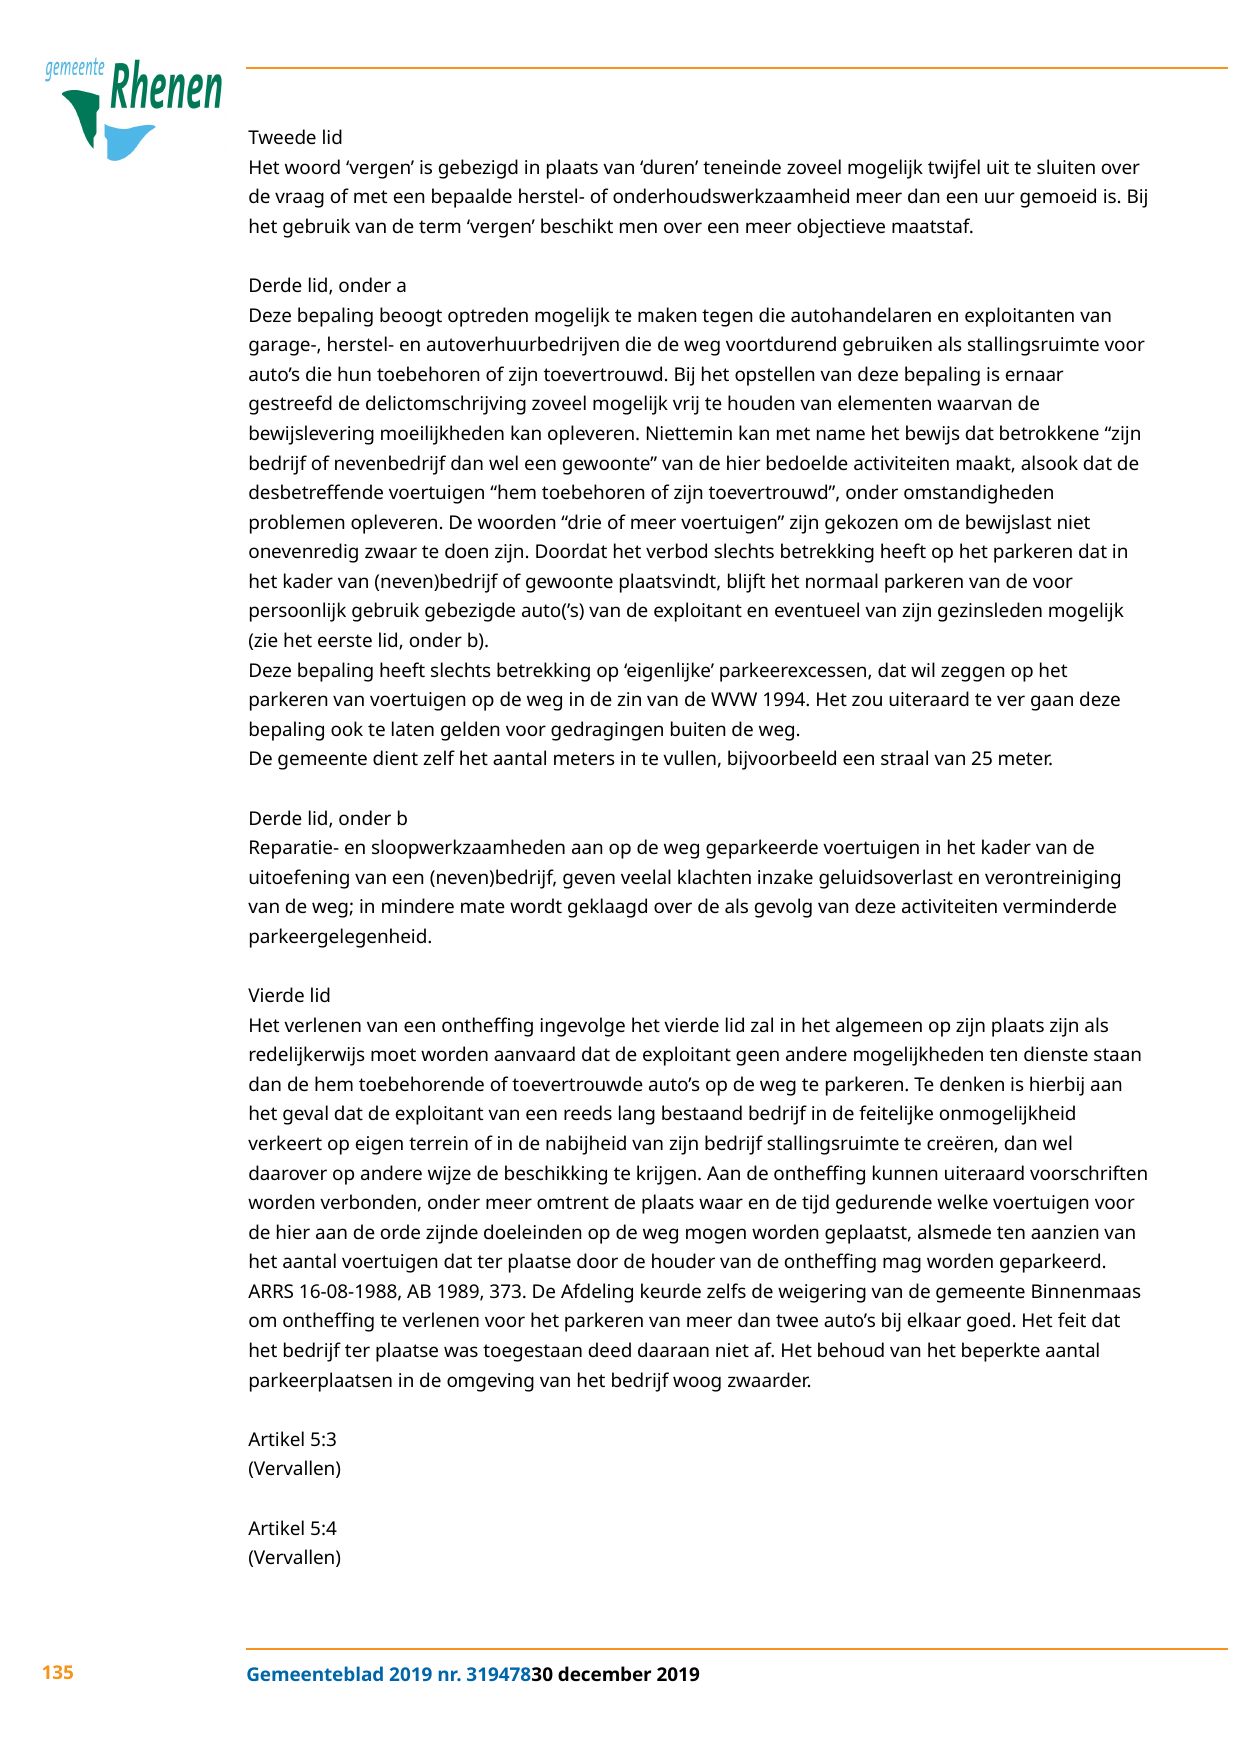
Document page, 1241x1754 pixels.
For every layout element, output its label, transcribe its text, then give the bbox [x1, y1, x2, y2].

text Het woord ‘vergen’ is gebezigd in plaats van ‘duren’ teneinde zoveel mogelijk twijfel uit te sluiten over de vraag of met een bepaalde herstel- of onderhoudswerkzaamheid meer dan een uur gemoeid is. Bij het gebruik van de term ‘vergen’ beschikt men over een meer objectieve maatstaf. [248, 154, 1152, 239]
text Artikel 5:4 [248, 1515, 1152, 1541]
picture [41, 47, 231, 172]
text Derde lid, onder b [248, 805, 1152, 831]
text Tweede lid [248, 124, 1152, 150]
text Vierde lid [248, 982, 1152, 1008]
text Het verlenen van een ontheffing ingevolge het vierde lid zal in het algemeen op zijn plaats zijn als redelijkerwijs moet worden aanvaard dat de exploitant geen andere mogelijkheden ten dienste staan dan de hem toebehorende of toevertrouwde auto’s op de weg te parkeren. Te denken is hierbij aan het geval dat de exploitant van een reeds lang bestaand bedrijf in de feitelijke onmogelijkheid verkeert op eigen terrein of in de nabijheid van zijn bedrijf stallingsruimte te creëren, dan wel daarover op andere wijze de beschikking te krijgen. Aan de ontheffing kunnen uiteraard voorschriften worden verbonden, onder meer omtrent de plaats waar en de tijd gedurende welke voertuigen voor de hier aan de orde zijnde doeleinden op de weg mogen worden geplaatst, alsmede ten aanzien van het aantal voertuigen dat ter plaatse door de houder van de ontheffing mag worden geparkeerd. [248, 1012, 1152, 1274]
text Artikel 5:3 [248, 1426, 1152, 1452]
text (Vervallen) [248, 1544, 1152, 1570]
text Derde lid, onder a [248, 272, 1152, 298]
text Deze bepaling beoogt optreden mogelijk te maken tegen die autohandelaren en exploitanten van garage-, herstel- en autoverhuurbedrijven die de weg voortdurend gebruiken als stallingsruimte voor auto’s die hun toebehoren of zijn toevertrouwd. Bij het opstellen van deze bepaling is ernaar gestreefd de delictomschrijving zoveel mogelijk vrij te houden van elementen waarvan de bewijslevering moeilijkheden kan opleveren. Niettemin kan met name het bewijs dat betrokkene “zijn bedrijf of nevenbedrijf dan wel een gewoonte” van de hier bedoelde activiteiten maakt, alsook dat de desbetreffende voertuigen “hem toebehoren of zijn toevertrouwd”, onder omstandigheden problemen opleveren. De woorden “drie of meer voertuigen” zijn gekozen om de bewijslast niet onevenredig zwaar te doen zijn. Doordat het verbod slechts betrekking heeft op het parkeren dat in het kader van (neven)bedrijf of gewoonte plaatsvindt, blijft het normaal parkeren van de voor persoonlijk gebruik gebezigde auto(’s) van de exploitant en eventueel van zijn gezinsleden mogelijk (zie het eerste lid, onder b). [248, 302, 1152, 653]
text ARRS 16-08-1988, AB 1989, 373. De Afdeling keurde zelfs de weigering van de gemeente Binnenmaas om ontheffing te verlenen voor het parkeren van meer dan twee auto’s bij elkaar goed. Het feit dat het bedrijf ter plaatse was toegestaan deed daaraan niet af. Het behoud van het beperkte aantal parkeerplaatsen in de omgeving van het bedrijf woog zwaarder. [248, 1278, 1152, 1393]
text Reparatie- en sloopwerkzaamheden aan op de weg geparkeerde voertuigen in het kader van de uitoefening van een (neven)bedrijf, geven veelal klachten inzake geluidsoverlast en verontreiniging van de weg; in mindere mate wordt geklaagd over de als gevolg van deze activiteiten verminderde parkeergelegenheid. [248, 834, 1152, 949]
text Deze bepaling heeft slechts betrekking op ‘eigenlijke’ parkeerexcessen, dat wil zeggen op het parkeren van voertuigen op de weg in de zin van de WVW 1994. Het zou uiteraard te ver gaan deze bepaling ook te laten gelden voor gedragingen buiten de weg. [248, 657, 1152, 742]
text De gemeente dient zelf het aantal meters in te vullen, bijvoorbeeld een straal van 25 meter. [248, 746, 1152, 771]
text (Vervallen) [248, 1456, 1152, 1481]
